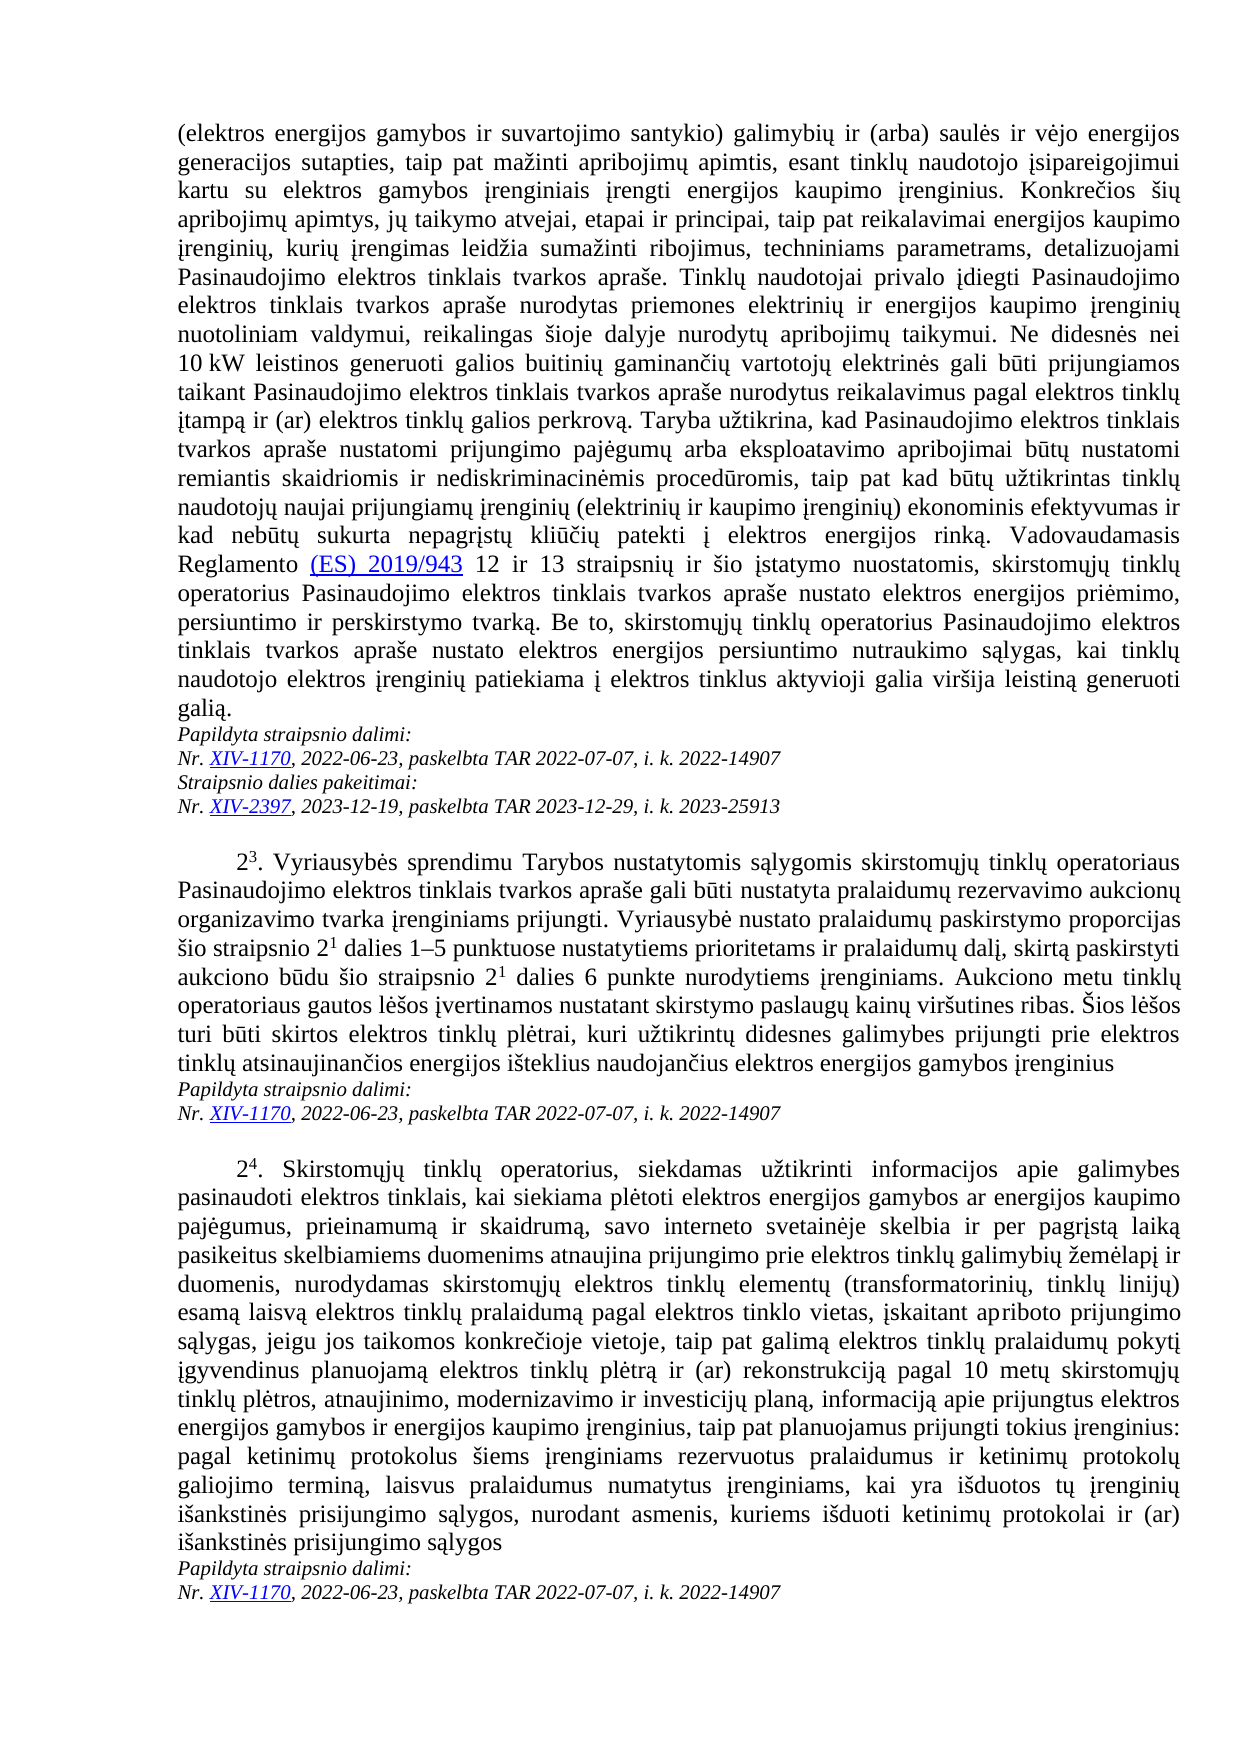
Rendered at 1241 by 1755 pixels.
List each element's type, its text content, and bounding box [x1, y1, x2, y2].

text Nr. XIV-2397, 2023-12-19, paskelbta TAR 2023-12-29, i. k. 2023-25913 [177, 794, 1181, 818]
text 24. Skirstomųjų tinklų operatorius, siekdamas užtikrinti informacijos apie galimybes pasinaudoti elektros tinklais, kai siekiama plėtoti elektros energijos gamybos ar energijos kaupimo pajėgumus, prieinamumą ir skaidrumą, savo interneto svetainėje skelbia ir per pagrįstą laiką pasikeitus skelbiamiems duomenims atnaujina prijungimo prie elektros tinklų galimybių žemėlapį ir duomenis, nurodydamas skirstomųjų elektros tinklų elementų (transformatorinių, tinklų linijų) esamą laisvą elektros tinklų pralaidumą pagal elektros tinklo vietas, įskaitant apriboto prijungimo sąlygas, jeigu jos taikomos konkrečioje vietoje, taip pat galimą elektros tinklų pralaidumų pokytį įgyvendinus planuojamą elektros tinklų plėtrą ir (ar) rekonstrukciją pagal 10 metų skirstomųjų tinklų plėtros, atnaujinimo, modernizavimo ir investicijų planą, informaciją apie prijungtus elektros energijos gamybos ir energijos kaupimo įrenginius, taip pat planuojamus prijungti tokius įrenginius: pagal ketinimų protokolus šiems įrenginiams rezervuotus pralaidumus ir ketinimų protokolų galiojimo terminą, laisvus pralaidumus numatytus įrenginiams, kai yra išduotos tų įrenginių išankstinės prisijungimo sąlygos, nurodant asmenis, kuriems išduoti ketinimų protokolai ir (ar) išankstinės prisijungimo sąlygos [177, 1154, 1181, 1556]
text Straipsnio dalies pakeitimai: [177, 770, 1181, 794]
text (elektros energijos gamybos ir suvartojimo santykio) galimybių ir (arba) saulės ir vėjo energijos generacijos sutapties, taip pat mažinti apribojimų apimtis, esant tinklų naudotojo įsipareigojimui kartu su elektros gamybos įrenginiais įrengti energijos kaupimo įrenginius. Konkrečios šių apribojimų apimtys, jų taikymo atvejai, etapai ir principai, taip pat reikalavimai energijos kaupimo įrenginių, kurių įrengimas leidžia sumažinti ribojimus, techniniams parametrams, detalizuojami Pasinaudojimo elektros tinklais tvarkos apraše. Tinklų naudotojai privalo įdiegti Pasinaudojimo elektros tinklais tvarkos apraše nurodytas priemones elektrinių ir energijos kaupimo įrenginių nuotoliniam valdymui, reikalingas šioje dalyje nurodytų apribojimų taikymui. Ne didesnės nei 10 kW leistinos generuoti galios buitinių gaminančių vartotojų elektrinės gali būti prijungiamos taikant Pasinaudojimo elektros tinklais tvarkos apraše nurodytus reikalavimus pagal elektros tinklų įtampą ir (ar) elektros tinklų galios perkrovą. Taryba užtikrina, kad Pasinaudojimo elektros tinklais tvarkos apraše nustatomi prijungimo pajėgumų arba eksploatavimo apribojimai būtų nustatomi remiantis skaidriomis ir nediskriminacinėmis procedūromis, taip pat kad būtų užtikrintas tinklų naudotojų naujai prijungiamų įrenginių (elektrinių ir kaupimo įrenginių) ekonominis efektyvumas ir kad nebūtų sukurta nepagrįstų kliūčių patekti į elektros energijos rinką. Vadovaudamasis Reglamento (ES) 2019/943 12 ir 13 straipsnių ir šio įstatymo nuostatomis, skirstomųjų tinklų operatorius Pasinaudojimo elektros tinklais tvarkos apraše nustato elektros energijos priėmimo, persiuntimo ir perskirstymo tvarką. Be to, skirstomųjų tinklų operatorius Pasinaudojimo elektros tinklais tvarkos apraše nustato elektros energijos persiuntimo nutraukimo sąlygas, kai tinklų naudotojo elektros įrenginių patiekiama į elektros tinklus aktyvioji galia viršija leistiną generuoti galią. [177, 118, 1181, 722]
text Papildyta straipsnio dalimi: [177, 1556, 1181, 1580]
text Papildyta straipsnio dalimi: [177, 1077, 1181, 1101]
text Nr. XIV-1170, 2022-06-23, paskelbta TAR 2022-07-07, i. k. 2022-14907 [177, 1101, 1181, 1125]
text 23. Vyriausybės sprendimu Tarybos nustatytomis sąlygomis skirstomųjų tinklų operatoriaus Pasinaudojimo elektros tinklais tvarkos apraše gali būti nustatyta pralaidumų rezervavimo aukcionų organizavimo tvarka įrenginiams prijungti. Vyriausybė nustato pralaidumų paskirstymo proporcijas šio straipsnio 21 dalies 1–5 punktuose nustatytiems prioritetams ir pralaidumų dalį, skirtą paskirstyti aukciono būdu šio straipsnio 21 dalies 6 punkte nurodytiems įrenginiams. Aukciono metu tinklų operatoriaus gautos lėšos įvertinamos nustatant skirstymo paslaugų kainų viršutines ribas. Šios lėšos turi būti skirtos elektros tinklų plėtrai, kuri užtikrintų didesnes galimybes prijungti prie elektros tinklų atsinaujinančios energijos išteklius naudojančius elektros energijos gamybos įrenginius [177, 847, 1181, 1077]
text Nr. XIV-1170, 2022-06-23, paskelbta TAR 2022-07-07, i. k. 2022-14907 [177, 1580, 1181, 1604]
text Nr. XIV-1170, 2022-06-23, paskelbta TAR 2022-07-07, i. k. 2022-14907 [177, 746, 1181, 770]
text Papildyta straipsnio dalimi: [177, 722, 1181, 746]
